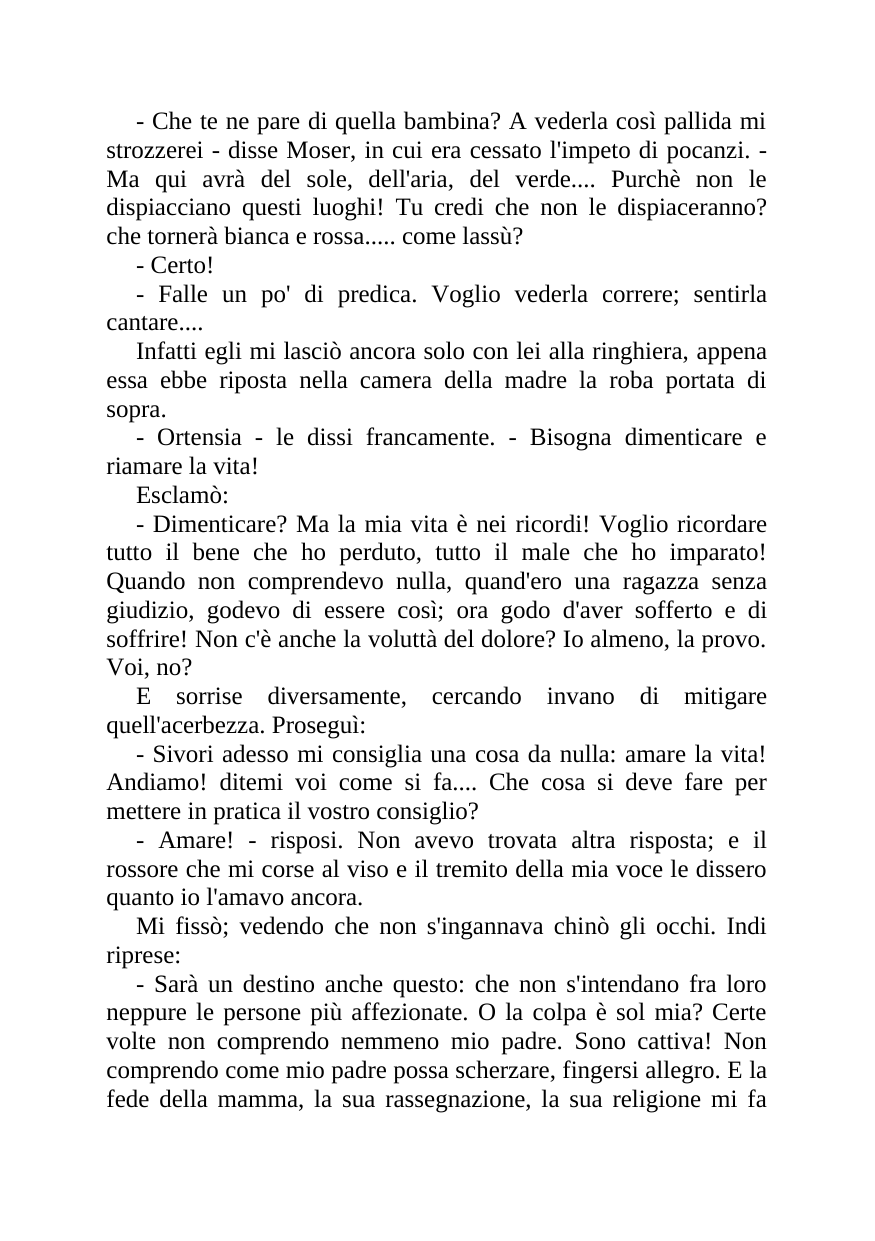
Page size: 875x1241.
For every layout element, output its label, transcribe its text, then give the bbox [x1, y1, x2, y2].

text - Che te ne pare di quella bambina? A vederla così pallida mi strozzerei - disse Moser, in cui era cessato l'impeto di pocanzi. - Ma qui avrà del sole, dell'aria, del verde.... Purchè non le dispiacciano questi luoghi! Tu credi che non le dispiaceranno? che tornerà bianca e rossa..... come lassù? [106, 106, 768, 250]
text E sorrise diversamente, cercando invano di mitigare quell'acerbezza. Proseguì: [106, 681, 768, 739]
text - Amare! - risposi. Non avevo trovata altra risposta; e il rossore che mi corse al viso e il tremito della mia voce le dissero quanto io l'amavo ancora. [106, 825, 768, 911]
text - Falle un po' di predica. Voglio vederla correre; sentirla cantare.... [106, 279, 768, 336]
text - Ortensia - le dissi francamente. - Bisogna dimenticare e riamare la vita! [106, 422, 768, 480]
text Infatti egli mi lasciò ancora solo con lei alla ringhiera, appena essa ebbe riposta nella camera della madre la roba portata di sopra. [106, 336, 768, 422]
text - Sarà un destino anche questo: che non s'intendano fra loro neppure le persone più affezionate. O la colpa è sol mia? Certe volte non comprendo nemmeno mio padre. Sono cattiva! Non comprendo come mio padre possa scherzare, fingersi allegro. E la fede della mamma, la sua rassegnazione, la sua religione mi fa [106, 969, 768, 1112]
text - Sivori adesso mi consiglia una cosa da nulla: amare la vita! Andiamo! ditemi voi come si fa.... Che cosa si deve fare per mettere in pratica il vostro consiglio? [106, 739, 768, 825]
text Esclamò: [106, 480, 768, 509]
text - Certo! [106, 250, 768, 279]
text - Dimenticare? Ma la mia vita è nei ricordi! Voglio ricordare tutto il bene che ho perduto, tutto il male che ho imparato! Quando non comprendevo nulla, quand'ero una ragazza senza giudizio, godevo di essere così; ora godo d'aver sofferto e di soffrire! Non c'è anche la voluttà del dolore? Io almeno, la provo. Voi, no? [106, 509, 768, 681]
text Mi fissò; vedendo che non s'ingannava chinò gli occhi. Indi riprese: [106, 911, 768, 969]
